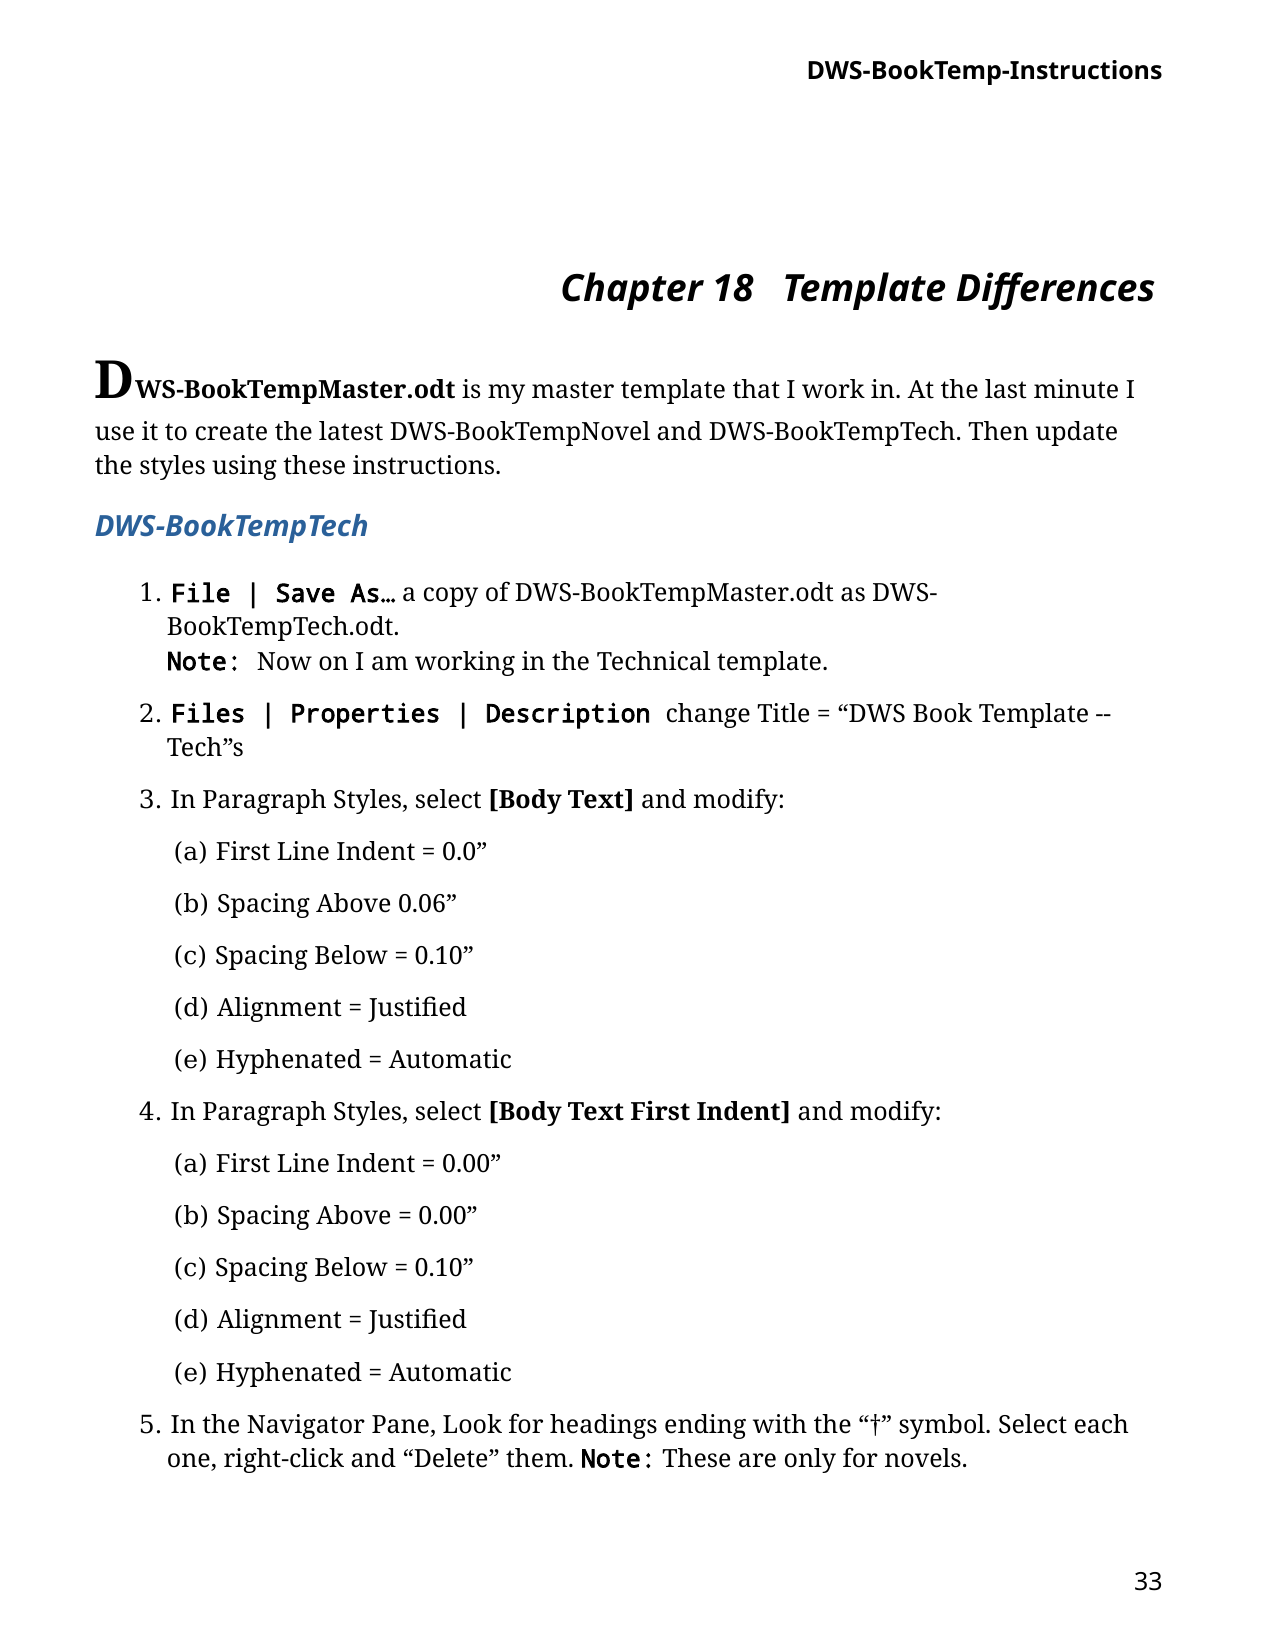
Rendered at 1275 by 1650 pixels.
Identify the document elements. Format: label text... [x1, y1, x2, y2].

list Spacing Below = 0.10” [165, 1250, 1162, 1284]
list Alignment = Justified [165, 990, 1162, 1024]
list In Paragraph Styles, select [Body Text] and modify: [131, 781, 1162, 815]
list Files | Properties | Description change Title = “DWS Book Template -- Tech”s [131, 695, 1162, 763]
list Spacing Above = 0.00” [165, 1198, 1162, 1232]
list Spacing Below = 0.10” [165, 938, 1162, 972]
list File | Save As… a copy of DWS-BookTempMaster.odt as DWS-BookTempTech.odt. Note: Now on I am working in the Technical template. [131, 575, 1162, 677]
text DWS-BookTempMaster.odt is my master template that I work in. At the last minute I use it to create the latest DWS-BookTempNovel and DWS-BookTempTech. Then update the styles using these instructions. [94, 342, 1162, 482]
subtitle DWS-BookTempTech [94, 506, 1162, 545]
list Hyphenated = Automatic [165, 1042, 1162, 1076]
list Spacing Above 0.06” [165, 886, 1162, 919]
list Alignment = Justified [165, 1302, 1162, 1336]
list Hyphenated = Automatic [165, 1354, 1162, 1388]
list In the Navigator Pane, Look for headings ending with the “†” symbol. Select each one, right-click and “Delete” them. Note: These are only for novels. [131, 1406, 1162, 1474]
list First Line Indent = 0.00” [165, 1146, 1162, 1180]
subtitle Template Differences [94, 258, 1162, 315]
list First Line Indent = 0.0” [165, 833, 1162, 867]
list In Paragraph Styles, select [Body Text First Indent] and modify: [131, 1094, 1162, 1128]
